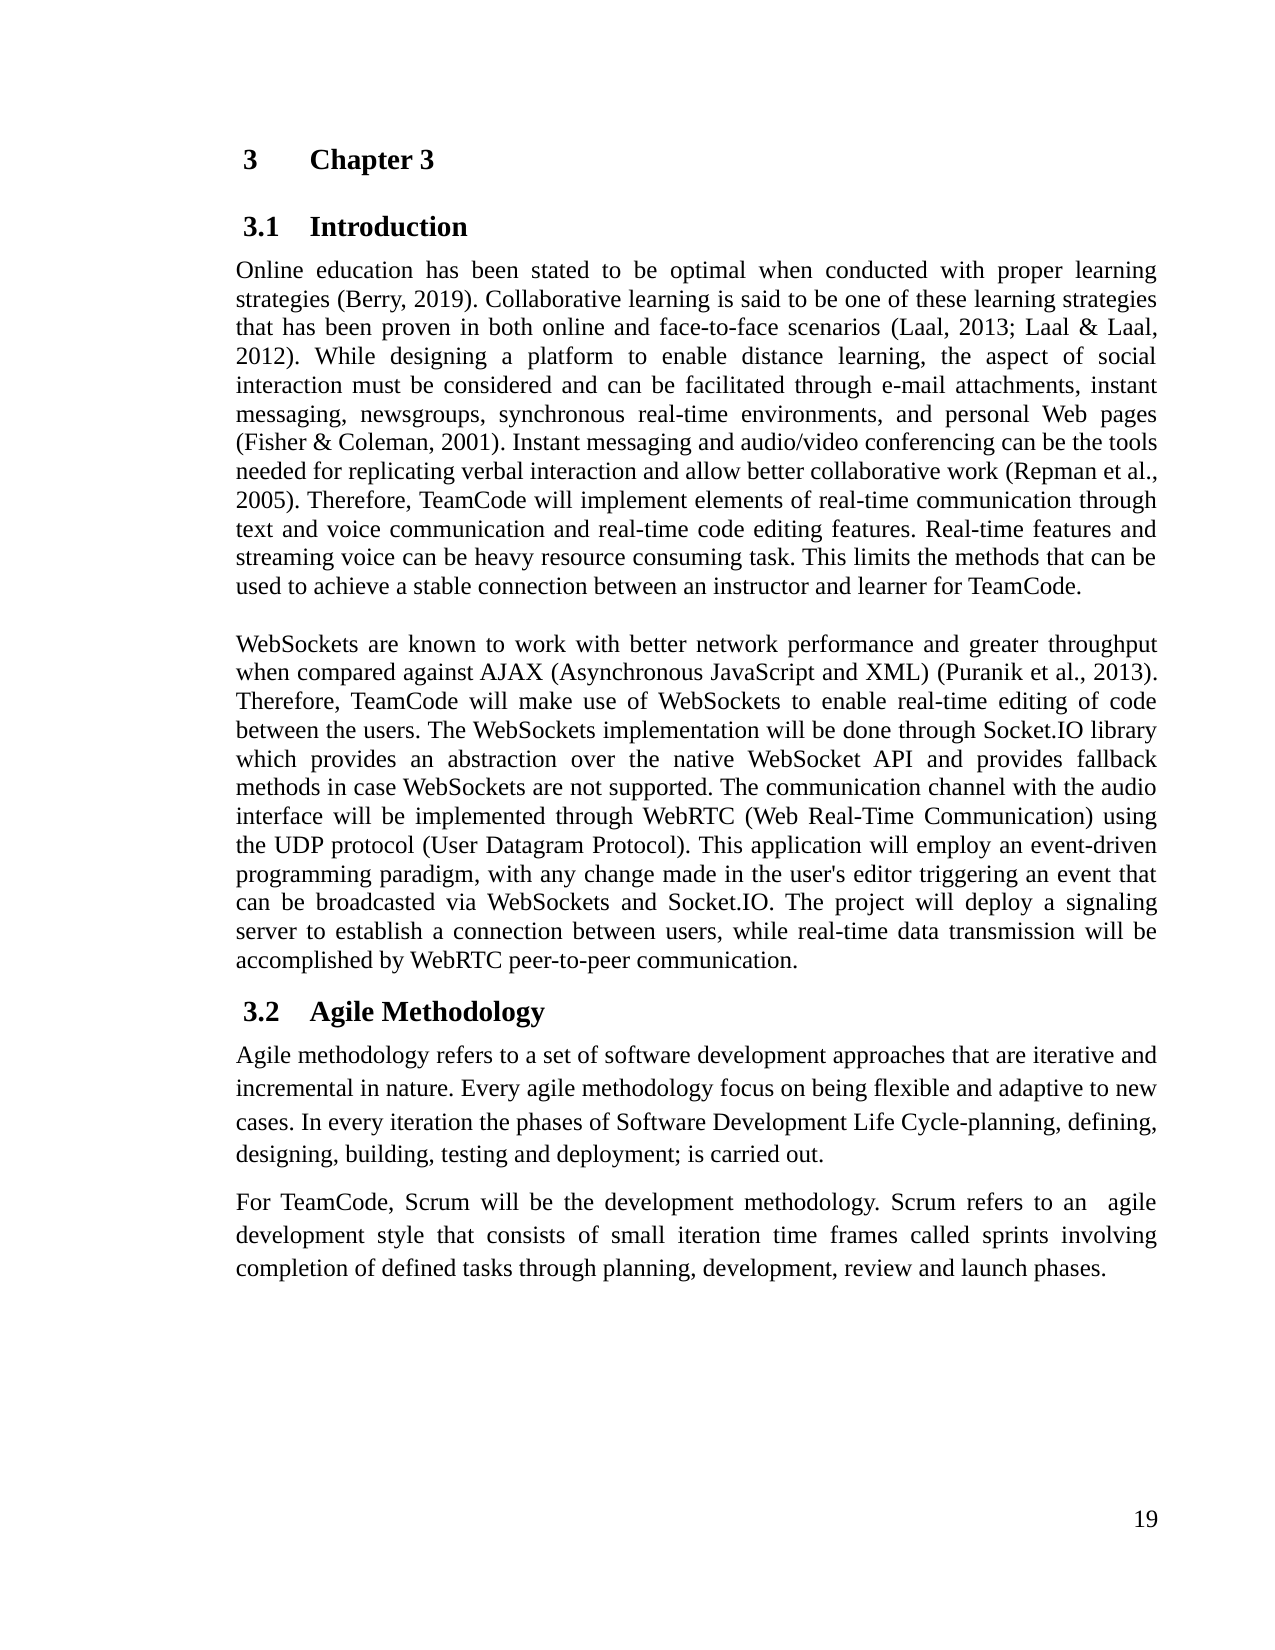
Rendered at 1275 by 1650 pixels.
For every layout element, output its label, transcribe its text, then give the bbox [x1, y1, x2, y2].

subtitle Agile Methodology [236, 994, 1158, 1028]
text Agile methodology refers to a set of software development approaches that are iterative and incremental in nature. Every agile methodology focus on being flexible and adaptive to new cases. In every iteration the phases of Software Development Life Cycle-planning, defining, designing, building, testing and deployment; is carried out. [236, 1041, 1158, 1168]
text WebSockets are known to work with better network performance and greater throughput when compared against AJAX (Asynchronous JavaScript and XML) (Puranik et al., 2013). Therefore, TeamCode will make use of WebSockets to enable real-time editing of code between the users. The WebSockets implementation will be done through Socket.IO library which provides an abstraction over the native WebSocket API and provides fallback methods in case WebSockets are not supported. The communication channel with the audio interface will be implemented through WebRTC (Web Real-Time Communication) using the UDP protocol (User Datagram Protocol). This application will employ an event-driven programming paradigm, with any change made in the user's editor triggering an event that can be broadcasted via WebSockets and Socket.IO. The project will deploy a signaling server to establish a connection between users, while real-time data transmission will be accomplished by WebRTC peer-to-peer communication. [236, 629, 1158, 974]
text Online education has been stated to be optimal when conducted with proper learning strategies (Berry, 2019). Collaborative learning is said to be one of these learning strategies that has been proven in both online and face-to-face scenarios (Laal, 2013; Laal & Laal, 2012). While designing a platform to enable distance learning, the aspect of social interaction must be considered and can be facilitated through e-mail attachments, instant messaging, newsgroups, synchronous real-time environments, and personal Web pages (Fisher & Coleman, 2001). Instant messaging and audio/video conferencing can be the tools needed for replicating verbal interaction and allow better collaborative work (Repman et al., 2005). Therefore, TeamCode will implement elements of real-time communication through text and voice communication and real-time code editing features. Real-time features and streaming voice can be heavy resource consuming task. This limits the methods that can be used to achieve a stable connection between an instructor and learner for TeamCode. [236, 255, 1158, 600]
text For TeamCode, Scrum will be the development methodology. Scrum refers to an agile development style that consists of small iteration time frames called sprints involving completion of defined tasks through planning, development, review and launch phases. [236, 1187, 1158, 1282]
subtitle Introduction [236, 209, 1158, 242]
subtitle Chapter 3 [236, 142, 1158, 176]
